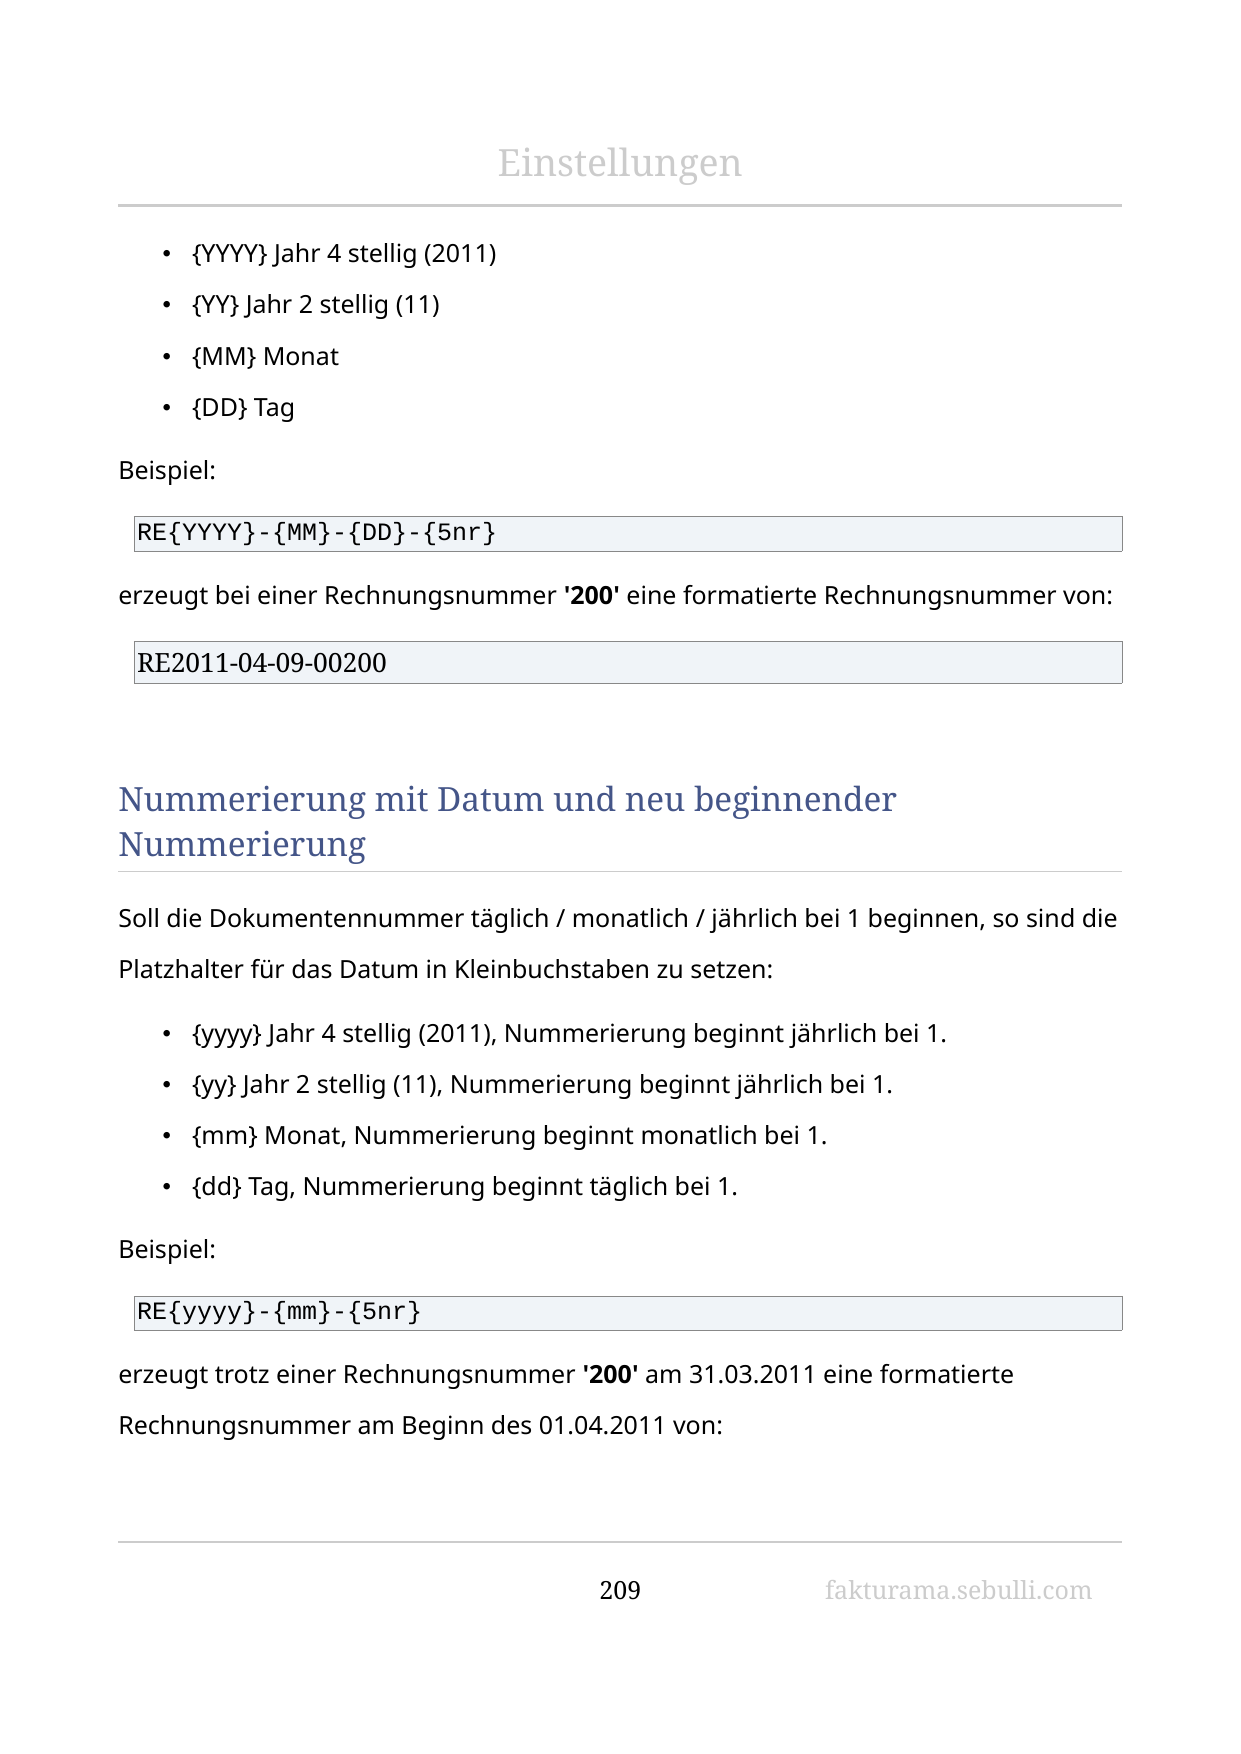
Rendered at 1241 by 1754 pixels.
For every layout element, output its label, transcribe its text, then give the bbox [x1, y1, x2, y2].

subtitle Nummerierung mit Datum und neu beginnender Nummerierung [118, 776, 1122, 871]
text RE{YYYY}-{MM}-{DD}-{5nr} [135, 517, 1122, 551]
list {yy} Jahr 2 stellig (11), Nummerierung beginnt jährlich bei 1. [162, 1067, 1122, 1101]
list {YY} Jahr 2 stellig (11) [162, 287, 1122, 321]
list {mm} Monat, Nummerierung beginnt monatlich bei 1. [162, 1118, 1122, 1152]
text Beispiel: [118, 453, 1122, 487]
list {YYYY} Jahr 4 stellig (2011) [162, 236, 1122, 270]
text erzeugt trotz einer Rechnungsnummer '200' am 31.03.2011 eine formatierte Rechnungsnummer am Beginn des 01.04.2011 von: [118, 1357, 1122, 1442]
text RE{yyyy}-{mm}-{5nr} [135, 1297, 1122, 1330]
text erzeugt bei einer Rechnungsnummer '200' eine formatierte Rechnungsnummer von: [118, 577, 1122, 611]
list {dd} Tag, Nummerierung beginnt täglich bei 1. [162, 1169, 1122, 1203]
list {yyyy} Jahr 4 stellig (2011), Nummerierung beginnt jährlich bei 1. [162, 1016, 1122, 1049]
text Beispiel: [118, 1232, 1122, 1266]
list {MM} Monat [162, 338, 1122, 372]
list {DD} Tag [162, 389, 1122, 423]
text RE2011-04-09-00200 [135, 642, 1122, 683]
text Soll die Dokumentennummer täglich / monatlich / jährlich bei 1 beginnen, so sind die Platzhalter für das Datum in Kleinbuchstaben zu setzen: [118, 901, 1122, 986]
